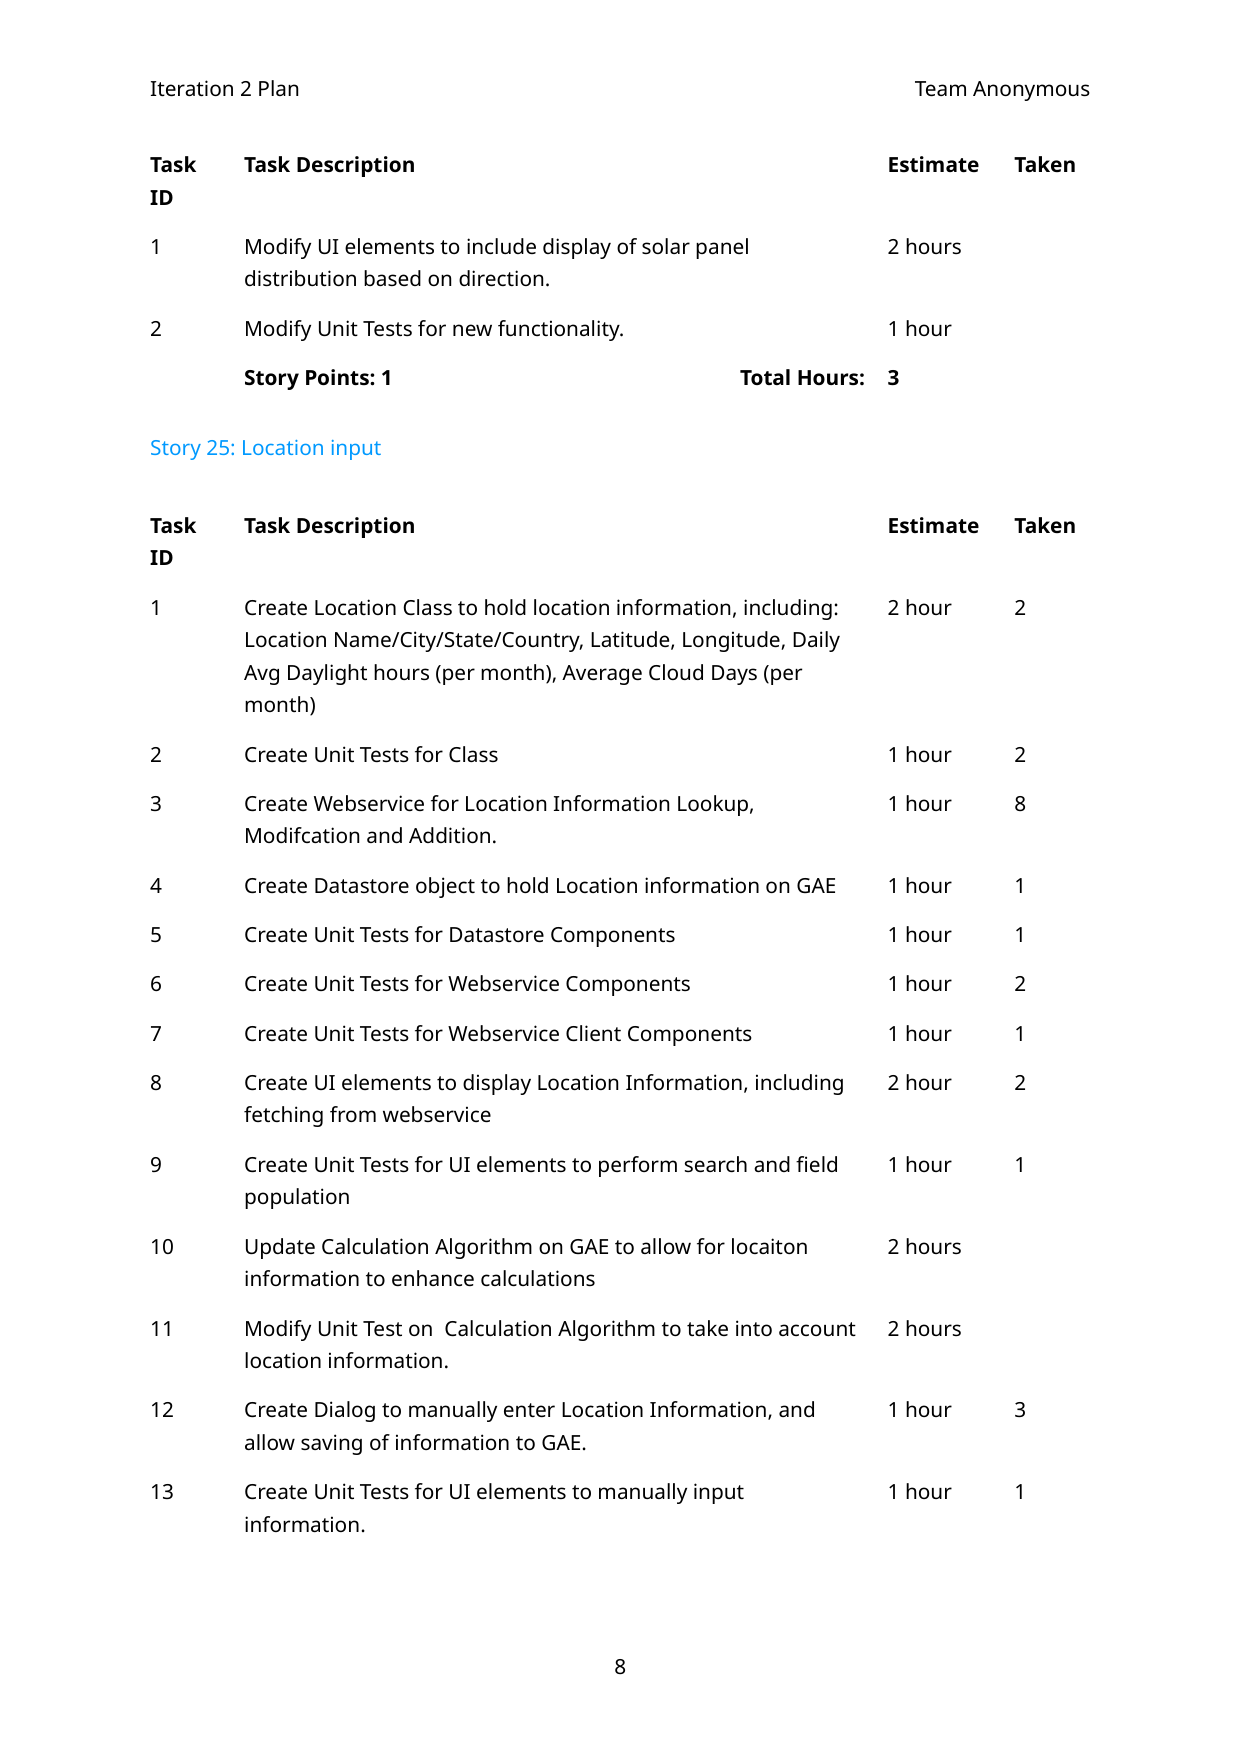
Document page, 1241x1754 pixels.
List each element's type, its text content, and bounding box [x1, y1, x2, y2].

table_cell 2 [139, 314, 233, 363]
table_cell [139, 363, 233, 412]
table_cell Create UI elements to display Location Information, including fetching from webservice [233, 1068, 876, 1150]
table_cell 2 [1003, 593, 1096, 740]
table_header Task Description [233, 511, 876, 593]
table_cell 1 [139, 593, 233, 740]
table_header Taken [1003, 511, 1096, 593]
table_cell 1 [1003, 871, 1096, 920]
table_cell [1003, 232, 1096, 314]
table_cell Create Unit Tests for Class [233, 740, 876, 789]
table_cell Modify Unit Tests for new functionality. [233, 314, 876, 363]
table_cell 2 hours [876, 1232, 1003, 1314]
table_cell Create Webservice for Location Information Lookup, Modifcation and Addition. [233, 789, 876, 871]
table_cell 1 [1003, 1019, 1096, 1068]
table_cell 2 hour [876, 593, 1003, 740]
table_cell 7 [139, 1019, 233, 1068]
table_header Taken [1003, 150, 1096, 232]
table_cell 2 hours [876, 232, 1003, 314]
table_cell 1 hour [876, 920, 1003, 969]
table_cell Create Unit Tests for UI elements to perform search and field population [233, 1150, 876, 1232]
table_cell Create Datastore object to hold Location information on GAE [233, 871, 876, 920]
table_cell 9 [139, 1150, 233, 1232]
subtitle Story 25: Location input [150, 433, 1090, 462]
table_cell 1 hour [876, 871, 1003, 920]
table_cell [1003, 1232, 1096, 1314]
table_cell 8 [1003, 789, 1096, 871]
table_cell 1 [1003, 920, 1096, 969]
table_cell Story Points: 1 Total Hours: [233, 363, 876, 412]
table_cell 1 hour [876, 1019, 1003, 1068]
table_cell 3 [876, 363, 1003, 412]
table_cell 2 [1003, 970, 1096, 1019]
table_cell 11 [139, 1314, 233, 1396]
table_cell [1003, 314, 1096, 363]
table_cell Update Calculation Algorithm on GAE to allow for locaiton information to enhance calculations [233, 1232, 876, 1314]
table_header Estimate [876, 511, 1003, 593]
table_cell 1 [1003, 1478, 1096, 1559]
table_cell 5 [139, 920, 233, 969]
table_cell 3 [1003, 1396, 1096, 1477]
table_cell Create Unit Tests for Datastore Components [233, 920, 876, 969]
table_cell Create Unit Tests for Webservice Client Components [233, 1019, 876, 1068]
table_cell Create Dialog to manually enter Location Information, and allow saving of information to GAE. [233, 1396, 876, 1477]
table_cell 1 hour [876, 740, 1003, 789]
table_header Task ID [139, 511, 233, 593]
table_cell 1 hour [876, 789, 1003, 871]
table_cell 1 hour [876, 1150, 1003, 1232]
table_cell 2 hour [876, 1068, 1003, 1150]
table_cell [1003, 363, 1096, 412]
table_cell Create Unit Tests for UI elements to manually input information. [233, 1478, 876, 1559]
table_cell 13 [139, 1478, 233, 1559]
table_cell 10 [139, 1232, 233, 1314]
table_cell Create Unit Tests for Webservice Components [233, 970, 876, 1019]
table_cell 1 hour [876, 970, 1003, 1019]
table_cell 2 [1003, 1068, 1096, 1150]
table_cell 1 hour [876, 1396, 1003, 1477]
table_cell 1 [1003, 1150, 1096, 1232]
table_cell 2 hours [876, 1314, 1003, 1396]
table_cell [1003, 1314, 1096, 1396]
table_header Estimate [876, 150, 1003, 232]
table_cell 3 [139, 789, 233, 871]
table_cell Create Location Class to hold location information, including: Location Name/City/State/Country, Latitude, Longitude, Daily Avg Daylight hours (per month), Average Cloud Days (per month) [233, 593, 876, 740]
table_cell 6 [139, 970, 233, 1019]
table_cell Modify UI elements to include display of solar panel distribution based on direction. [233, 232, 876, 314]
table_cell 2 [1003, 740, 1096, 789]
table_cell 1 hour [876, 314, 1003, 363]
table_cell 12 [139, 1396, 233, 1477]
table_header Task ID [139, 150, 233, 232]
table_cell 4 [139, 871, 233, 920]
table_cell Modify Unit Test on Calculation Algorithm to take into account location information. [233, 1314, 876, 1396]
table_cell 2 [139, 740, 233, 789]
table_cell 1 [139, 232, 233, 314]
table_cell 8 [139, 1068, 233, 1150]
table_cell 1 hour [876, 1478, 1003, 1559]
table_header Task Description [233, 150, 876, 232]
